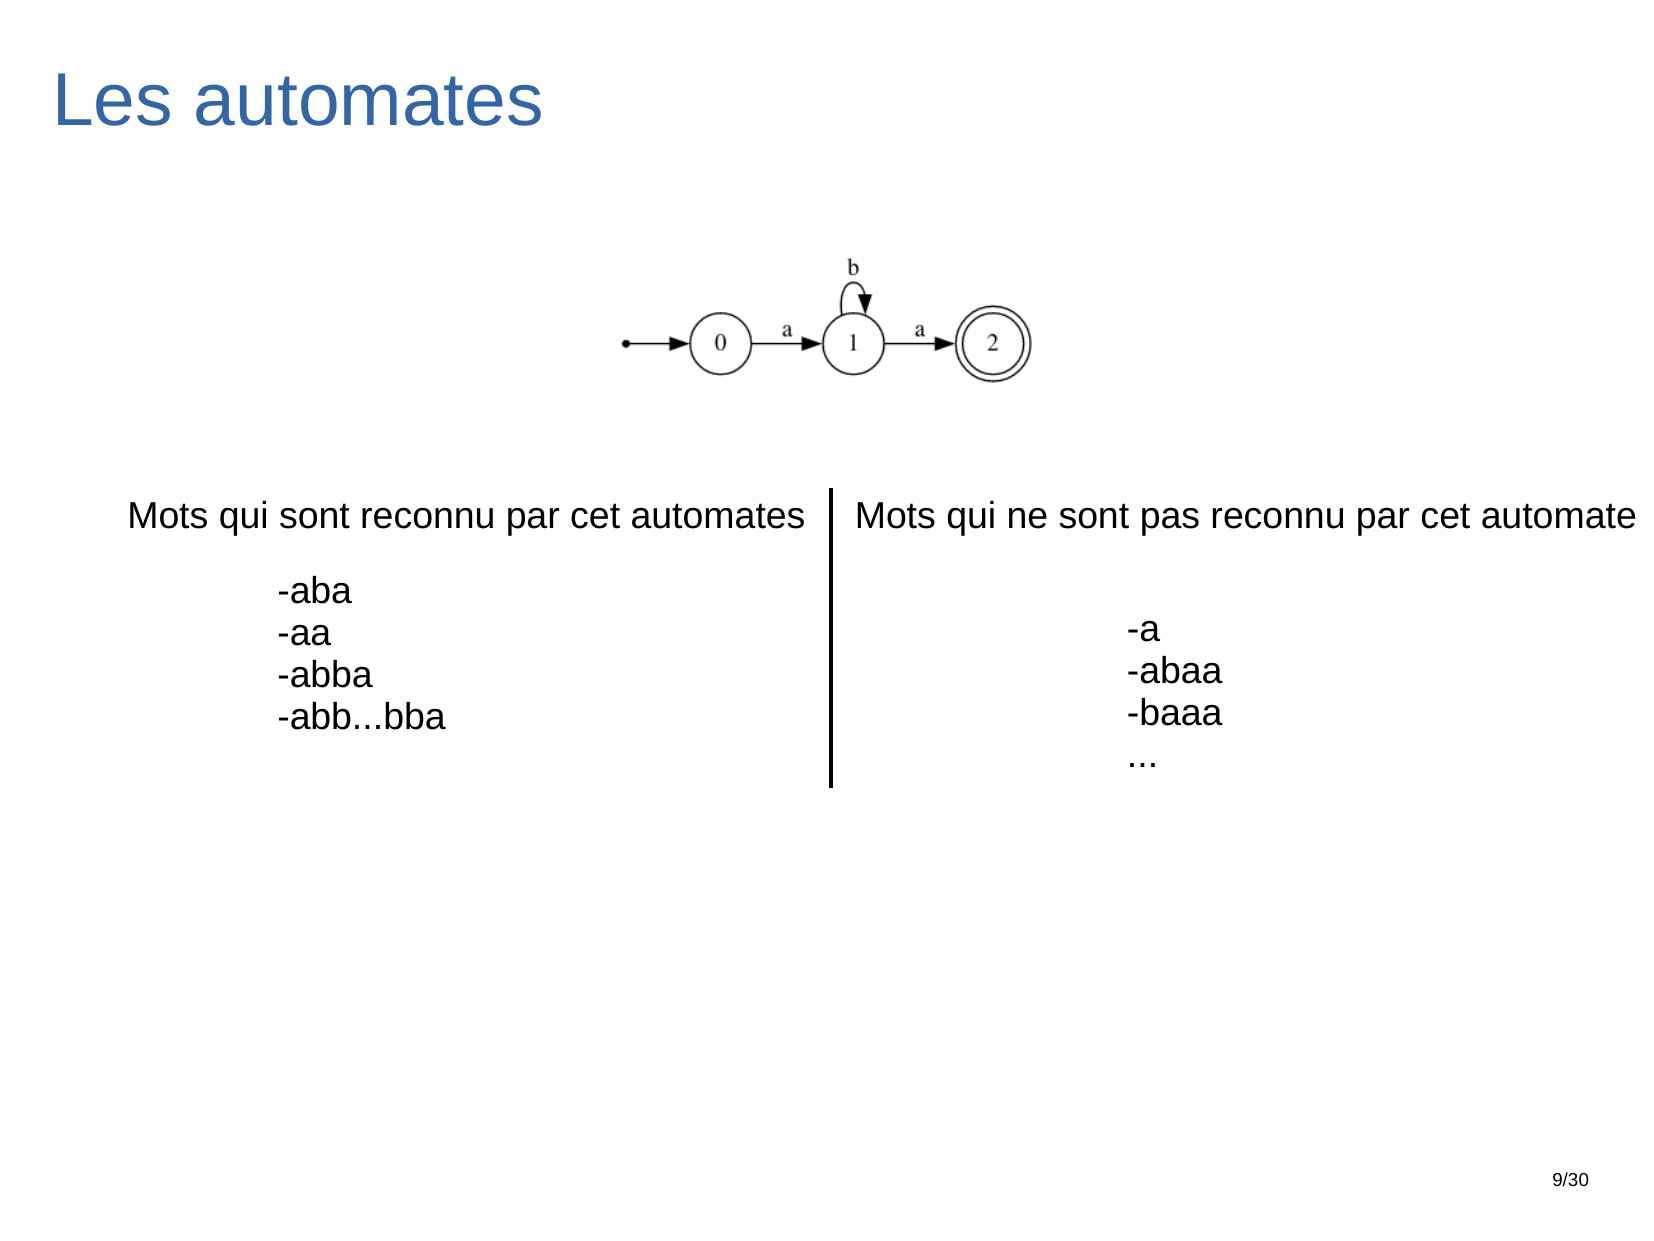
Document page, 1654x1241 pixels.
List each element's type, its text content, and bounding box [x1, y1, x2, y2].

text_box Mots qui ne sont pas reconnu par cet automate [840, 487, 1654, 545]
picture [562, 205, 1088, 458]
text_box -a -abaa -baaa ... [1112, 600, 1238, 783]
text_box 9/30 [1537, 1162, 1604, 1199]
text_box Les automates [37, 50, 1013, 151]
text_box -aba -aa -abba -abb...bba [262, 562, 461, 746]
text_box Mots qui sont reconnu par cet automates [112, 487, 822, 545]
